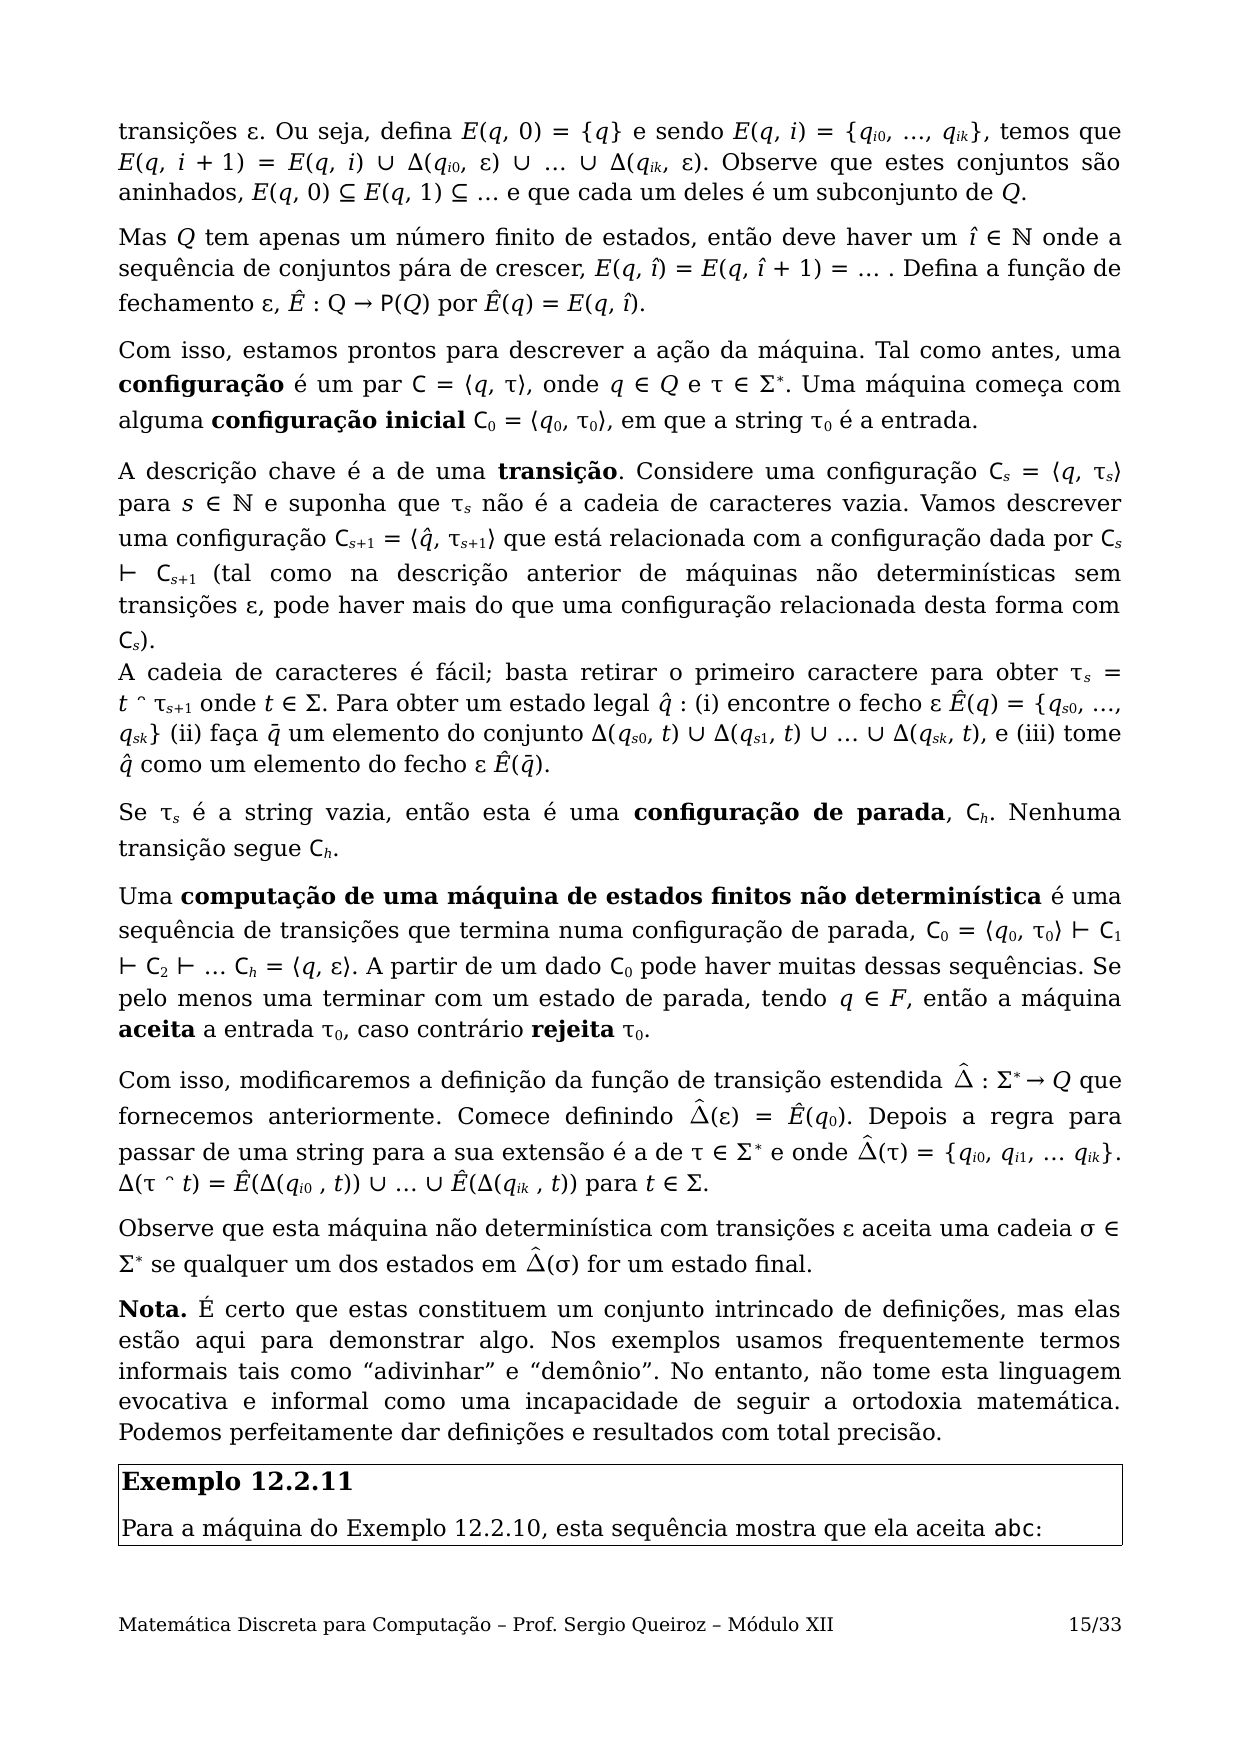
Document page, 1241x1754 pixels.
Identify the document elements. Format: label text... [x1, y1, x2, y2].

text Uma computação de uma máquina de estados finitos não determinística é uma sequência de transições que termina numa configuração de parada, C0 = ⟨q0, τ0⟩ ⊢ C1 ⊢ C2 ⊢ … Ch = ⟨q, ε⟩. A partir de um dado C0 pode haver muitas dessas sequências. Se pelo menos uma terminar com um estado de parada, tendo q ∈ F, então a máquina aceita a entrada τ0, caso contrário rejeita τ0. [118, 883, 1122, 1043]
text transições ε. Ou seja, defina E(q, 0) = {q} e sendo E(q, i) = {qi0, …, qik}, temos que E(q, i + 1) = E(q, i) ∪ ∆(qi0, ε) ∪ … ∪ ∆(qik, ε). Observe que estes conjuntos são aninhados, E(q, 0) ⊆ E(q, 1) ⊆ … e que cada um deles é um subconjunto de Q. [118, 118, 1122, 206]
text Com isso, estamos prontos para descrever a ação da máquina. Tal como antes, uma configuração é um par C = ⟨q, τ⟩, onde q ∈ Q e τ ∈ Σ∗. Uma máquina começa com alguma configuração inicial C0 = ⟨q0, τ0⟩, em que a string τ0 é a entrada. [118, 337, 1122, 436]
text A descrição chave é a de uma transição. Considere uma configuração Cs = ⟨q, τs⟩ para s ∈ ℕ e suponha que τs não é a cadeia de caracteres vazia. Vamos descrever uma configuração Cs+1 = ⟨q̂, τs+1⟩ que está relacionada com a configuração dada por Cs ⊢ Cs+1 (tal como na descrição anterior de máquinas não determinísticas sem transições ε, pode haver mais do que uma configuração relacionada desta forma com Cs). A cadeia de caracteres é fácil; basta retirar o primeiro caractere para obter τs = t ᵔ τs+1 onde t ∈ Σ. Para obter um estado legal q̂ : (i) encontre o fecho ε Ê(q) = {qs0, …, qsk} (ii) faça q̄ um elemento do conjunto ∆(qs0, t) ∪ ∆(qs1, t) ∪ … ∪ ∆(qsk, t), e (iii) tome q̂ como um elemento do fecho ε Ê(q̄). [118, 455, 1122, 778]
text Mas Q tem apenas um número finito de estados, então deve haver um î ∈ ℕ onde a sequência de conjuntos pára de crescer, E(q, î) = E(q, î + 1) = … . Defina a função de fechamento ε, Ê : Q → P(Q) por Ê(q) = E(q, î). [118, 224, 1122, 318]
text Com isso, modificaremos a definição da função de transição estendida : Σ∗ → Q que fornecemos anteriormente. Comece definindo (ε) = Ê(q0). Depois a regra para passar de uma string para a sua extensão é a de τ ∈ Σ∗ e onde (τ) = {qi0, qi1, … qik}. ∆(τ ᵔ t) = Ê(∆(qi0 , t)) ∪ … ∪ Ê(∆(qik , t)) para t ∈ Σ. [118, 1062, 1122, 1196]
text Para a máquina do Exemplo 12.2.10, esta sequência mostra que ela aceita abc: [119, 1513, 1122, 1545]
text Nota. É certo que estas constituem um conjunto intrincado de definições, mas elas estão aqui para demonstrar algo. Nos exemplos usamos frequentemente termos informais tais como “adivinhar” e “demônio”. No entanto, não tome esta linguagem evocativa e informal como uma incapacidade de seguir a ortodoxia matemática. Podemos perfeitamente dar definições e resultados com total precisão. [118, 1296, 1122, 1446]
text Observe que esta máquina não determinística com transições ε aceita uma cadeia σ ∈ Σ∗ se qualquer um dos estados em (σ) for um estado final. [118, 1215, 1122, 1278]
text Se τs é a string vazia, então esta é uma configuração de parada, Ch. Nenhuma transição segue Ch. [118, 796, 1122, 863]
text Exemplo 12.2.11 [119, 1465, 1122, 1497]
